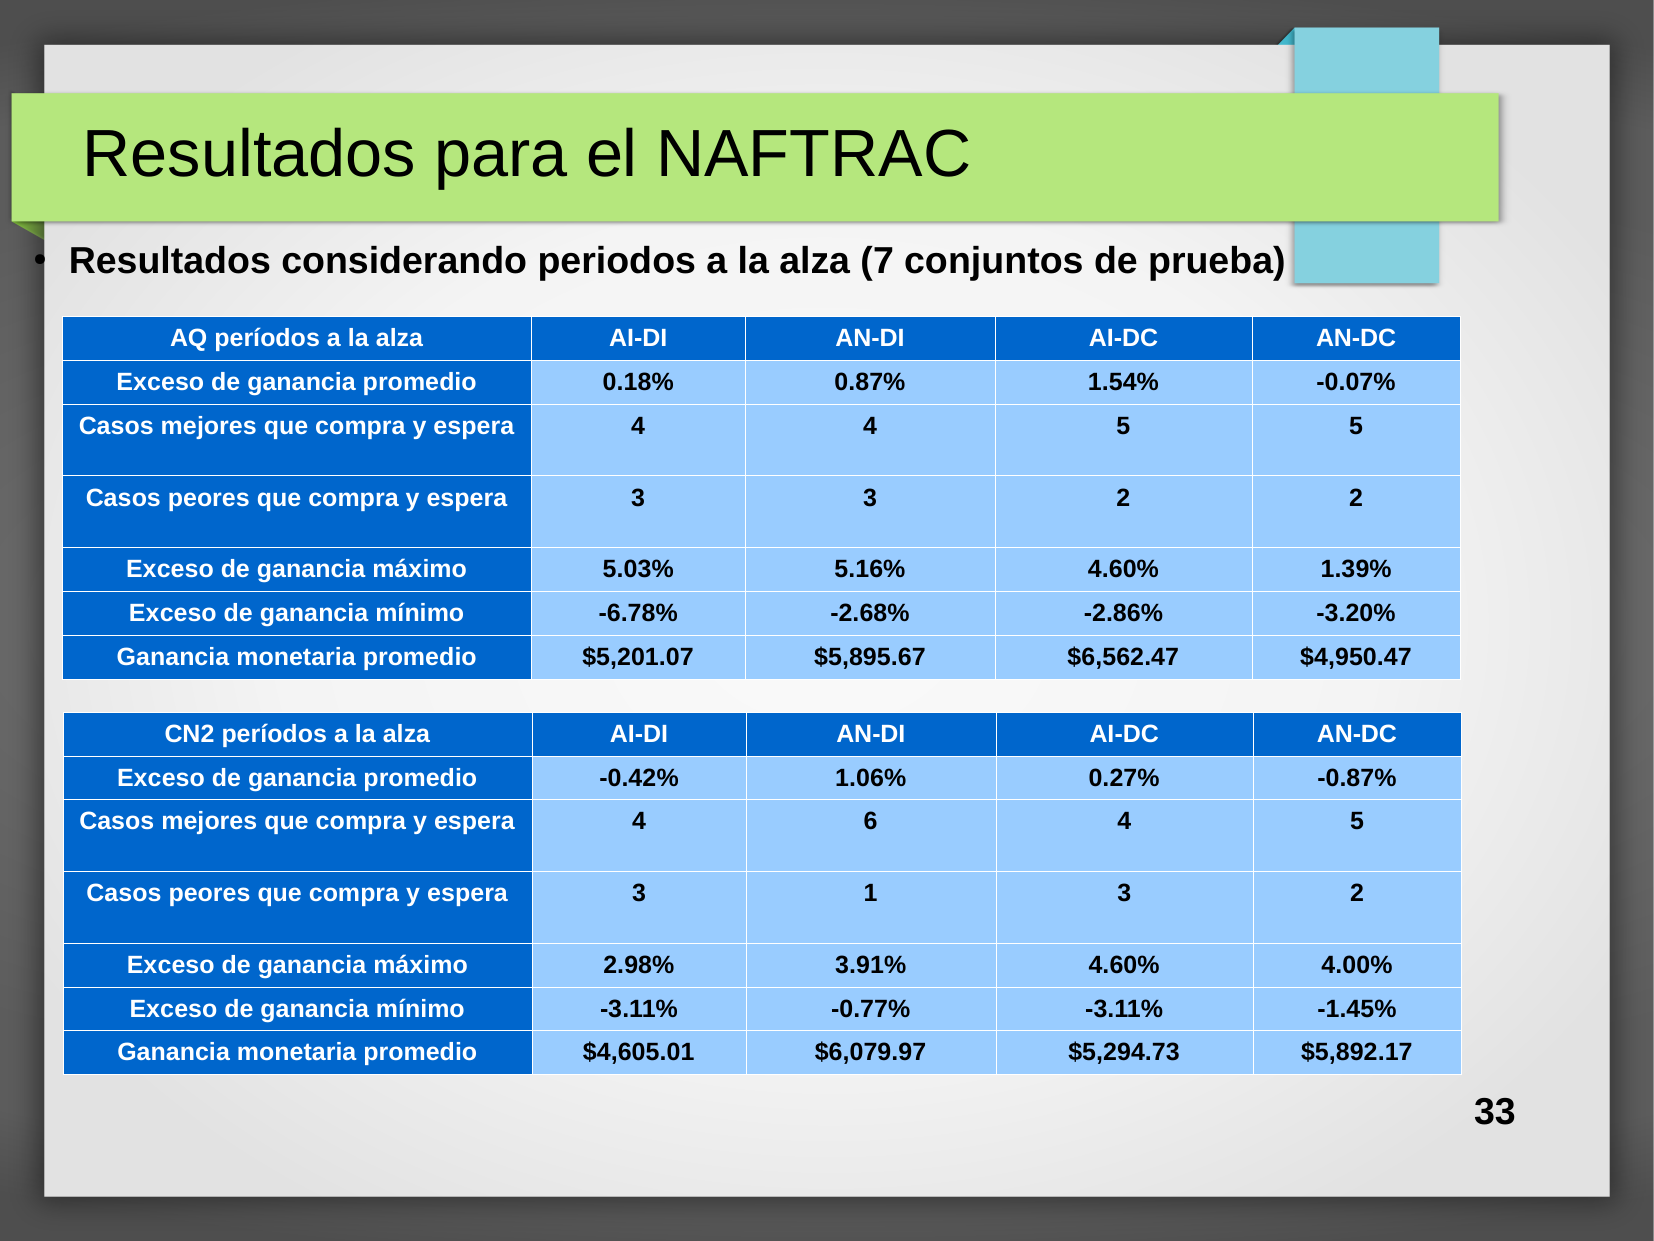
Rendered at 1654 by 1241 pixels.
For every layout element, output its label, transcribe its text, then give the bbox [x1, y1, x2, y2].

table_cell Casos peores que compra y espera [63, 476, 531, 547]
table_cell 5.16% [746, 548, 995, 591]
table_cell -2.86% [996, 592, 1252, 635]
table_cell Casos peores que compra y espera [64, 872, 532, 943]
table_cell 4.00% [1254, 944, 1461, 987]
table_cell Ganancia monetaria promedio [63, 636, 531, 679]
table_header AI-DI [533, 713, 746, 756]
table_cell -0.42% [533, 757, 746, 799]
table_cell -0.07% [1253, 361, 1460, 404]
table_cell 0.18% [532, 361, 745, 404]
table_cell -0.87% [1254, 757, 1461, 799]
table_cell Ganancia monetaria promedio [64, 1031, 532, 1074]
table_header AI-DI [532, 317, 745, 360]
table_cell -6.78% [532, 592, 745, 635]
table_cell $5,895.67 [746, 636, 995, 679]
table_cell 5 [1254, 800, 1461, 871]
table_cell 6 [747, 800, 996, 871]
table_cell -0.77% [747, 988, 996, 1030]
table_cell $4,605.01 [533, 1031, 746, 1074]
table_cell $6,079.97 [747, 1031, 996, 1074]
table_header AI-DC [997, 713, 1253, 756]
table_header AQ períodos a la alza [63, 317, 531, 360]
table_cell Exceso de ganancia mínimo [63, 592, 531, 635]
table_cell 2.98% [533, 944, 746, 987]
table_cell Casos mejores que compra y espera [63, 405, 531, 475]
table_cell Exceso de ganancia máximo [64, 944, 532, 987]
table_cell 5 [996, 405, 1252, 475]
table_cell 5.03% [532, 548, 745, 591]
table_cell 4.60% [997, 944, 1253, 987]
table_cell 4 [532, 405, 745, 475]
table_cell 4.60% [996, 548, 1252, 591]
table_cell -1.45% [1254, 988, 1461, 1030]
table_cell 3 [532, 476, 745, 547]
table_cell $4,950.47 [1253, 636, 1460, 679]
table_cell 3.91% [747, 944, 996, 987]
table_cell 3 [533, 872, 746, 943]
table_cell Exceso de ganancia promedio [63, 361, 531, 404]
table_cell $5,892.17 [1254, 1031, 1461, 1074]
table_header CN2 períodos a la alza [64, 713, 532, 756]
table_cell Exceso de ganancia máximo [63, 548, 531, 591]
table_cell 2 [996, 476, 1252, 547]
table_header AN-DI [747, 713, 996, 756]
picture [0, 0, 1654, 1241]
table_cell 4 [533, 800, 746, 871]
table_cell Casos mejores que compra y espera [64, 800, 532, 871]
table_header AI-DC [996, 317, 1252, 360]
table_cell -3.11% [533, 988, 746, 1030]
table_cell Exceso de ganancia mínimo [64, 988, 532, 1030]
table_cell 3 [997, 872, 1253, 943]
table_cell $6,562.47 [996, 636, 1252, 679]
table_cell 1.54% [996, 361, 1252, 404]
table_cell $5,294.73 [997, 1031, 1253, 1074]
table_cell -2.68% [746, 592, 995, 635]
table_cell 4 [997, 800, 1253, 871]
table_cell Exceso de ganancia promedio [64, 757, 532, 799]
table_header AN-DI [746, 317, 995, 360]
table_cell 1.39% [1253, 548, 1460, 591]
title Resultados para el NAFTRAC [82, 79, 1501, 229]
table_cell 1.06% [747, 757, 996, 799]
table_cell -3.11% [997, 988, 1253, 1030]
table_cell $5,201.07 [532, 636, 745, 679]
table_cell 3 [746, 476, 995, 547]
table_cell 2 [1254, 872, 1461, 943]
table_cell 1 [747, 872, 996, 943]
text_box [1459, 1083, 1654, 1154]
table_cell 0.27% [997, 757, 1253, 799]
table_cell 5 [1253, 405, 1460, 475]
table_header AN-DC [1253, 317, 1460, 360]
table_header AN-DC [1254, 713, 1461, 756]
table_cell 4 [746, 405, 995, 475]
text_box Resultados considerando periodos a la alza (7 conjuntos de prueba) [18, 232, 1459, 290]
table_cell 0.87% [746, 361, 995, 404]
table_cell -3.20% [1253, 592, 1460, 635]
table_cell 2 [1253, 476, 1460, 547]
